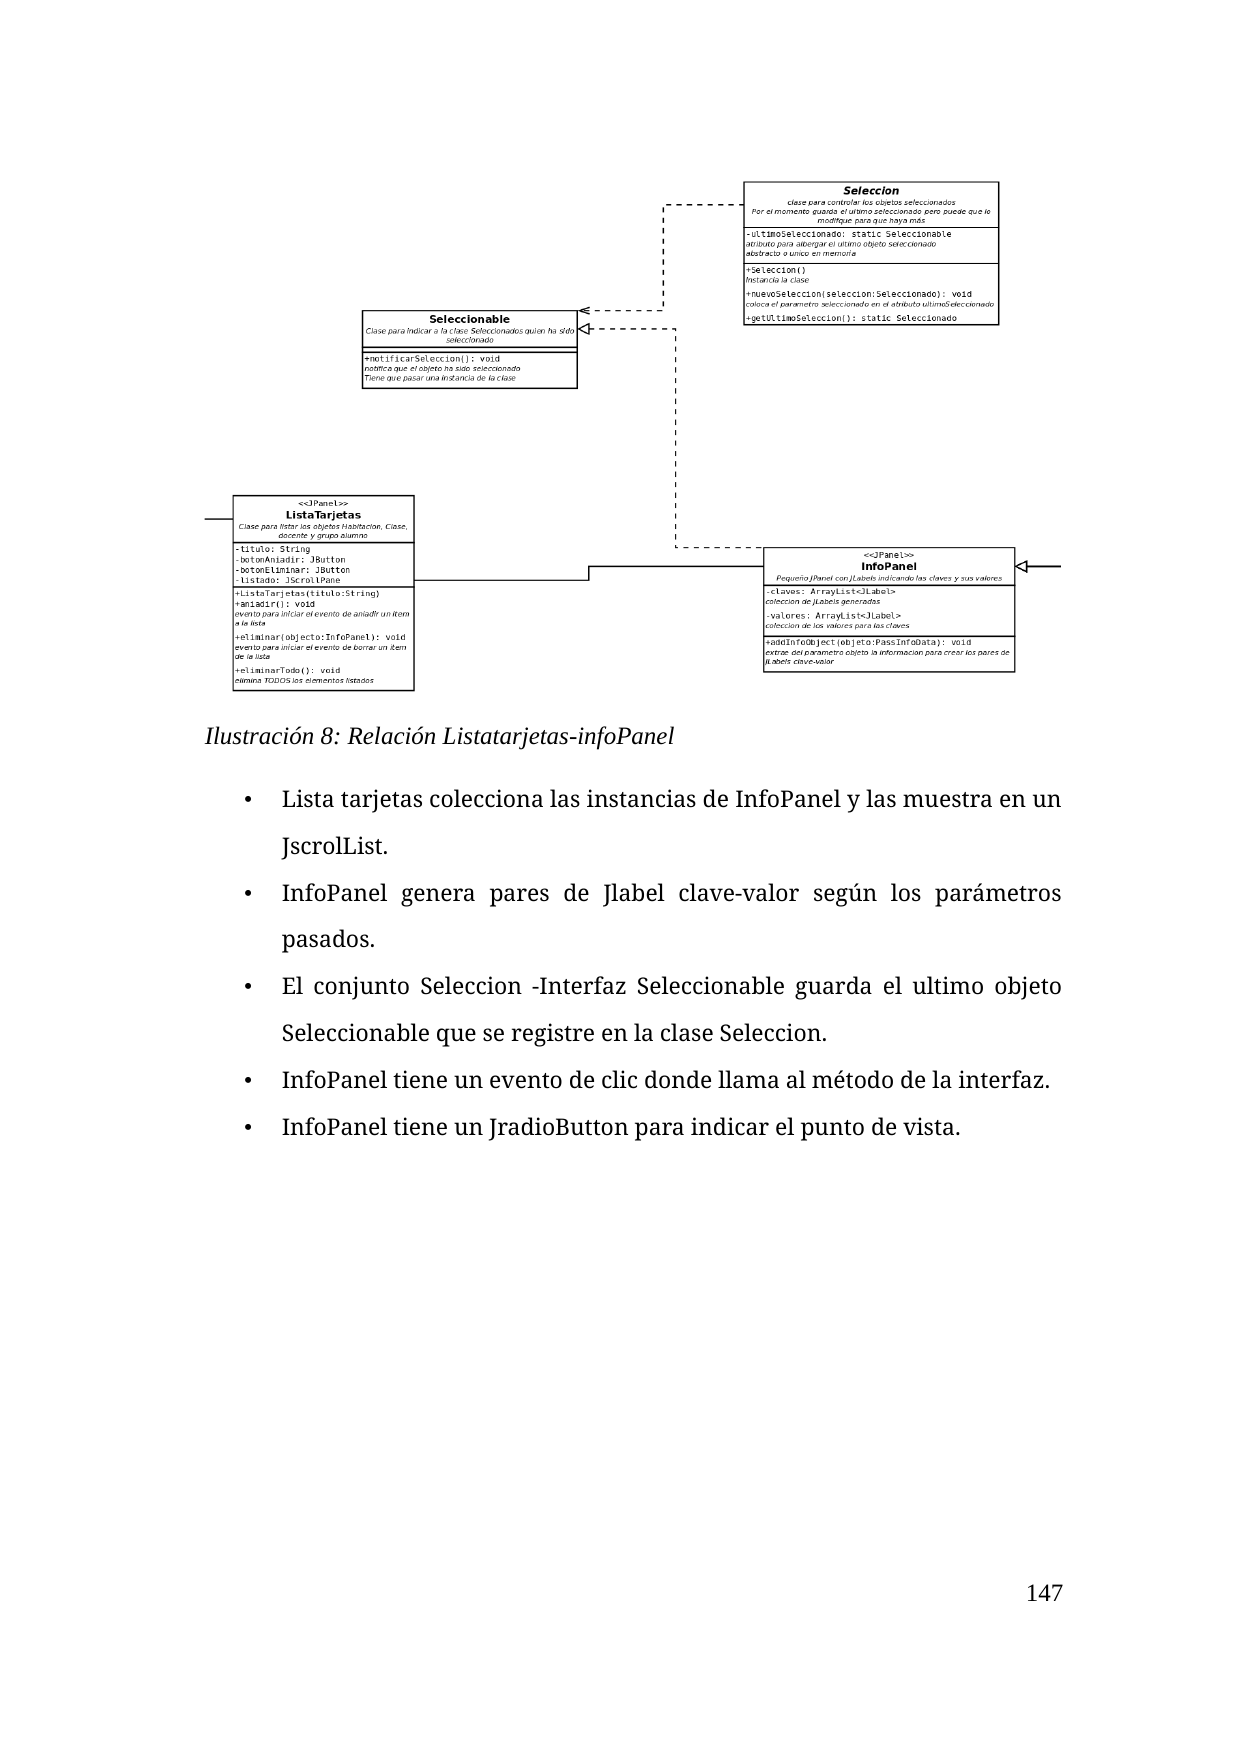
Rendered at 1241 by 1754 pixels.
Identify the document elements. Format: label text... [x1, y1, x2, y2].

list Lista tarjetas colecciona las instancias de InfoPanel y las muestra en un JscrolList. [204, 139, 1063, 861]
list InfoPanel tiene un evento de clic donde llama al método de la interfaz. [244, 1064, 1063, 1095]
list InfoPanel tiene un JradioButton para indicar el punto de vista. [244, 1111, 1063, 1142]
list InfoPanel genera pares de Jlabel clave-valor según los parámetros pasados. [244, 877, 1063, 955]
list El conjunto Seleccion -Interfaz Seleccionable guarda el ultimo objeto Seleccionable que se registre en la clase Seleccion. [244, 970, 1063, 1048]
list Ilustración 8: Relación Listatarjetas-infoPanel [204, 716, 1062, 749]
picture [204, 151, 1061, 716]
